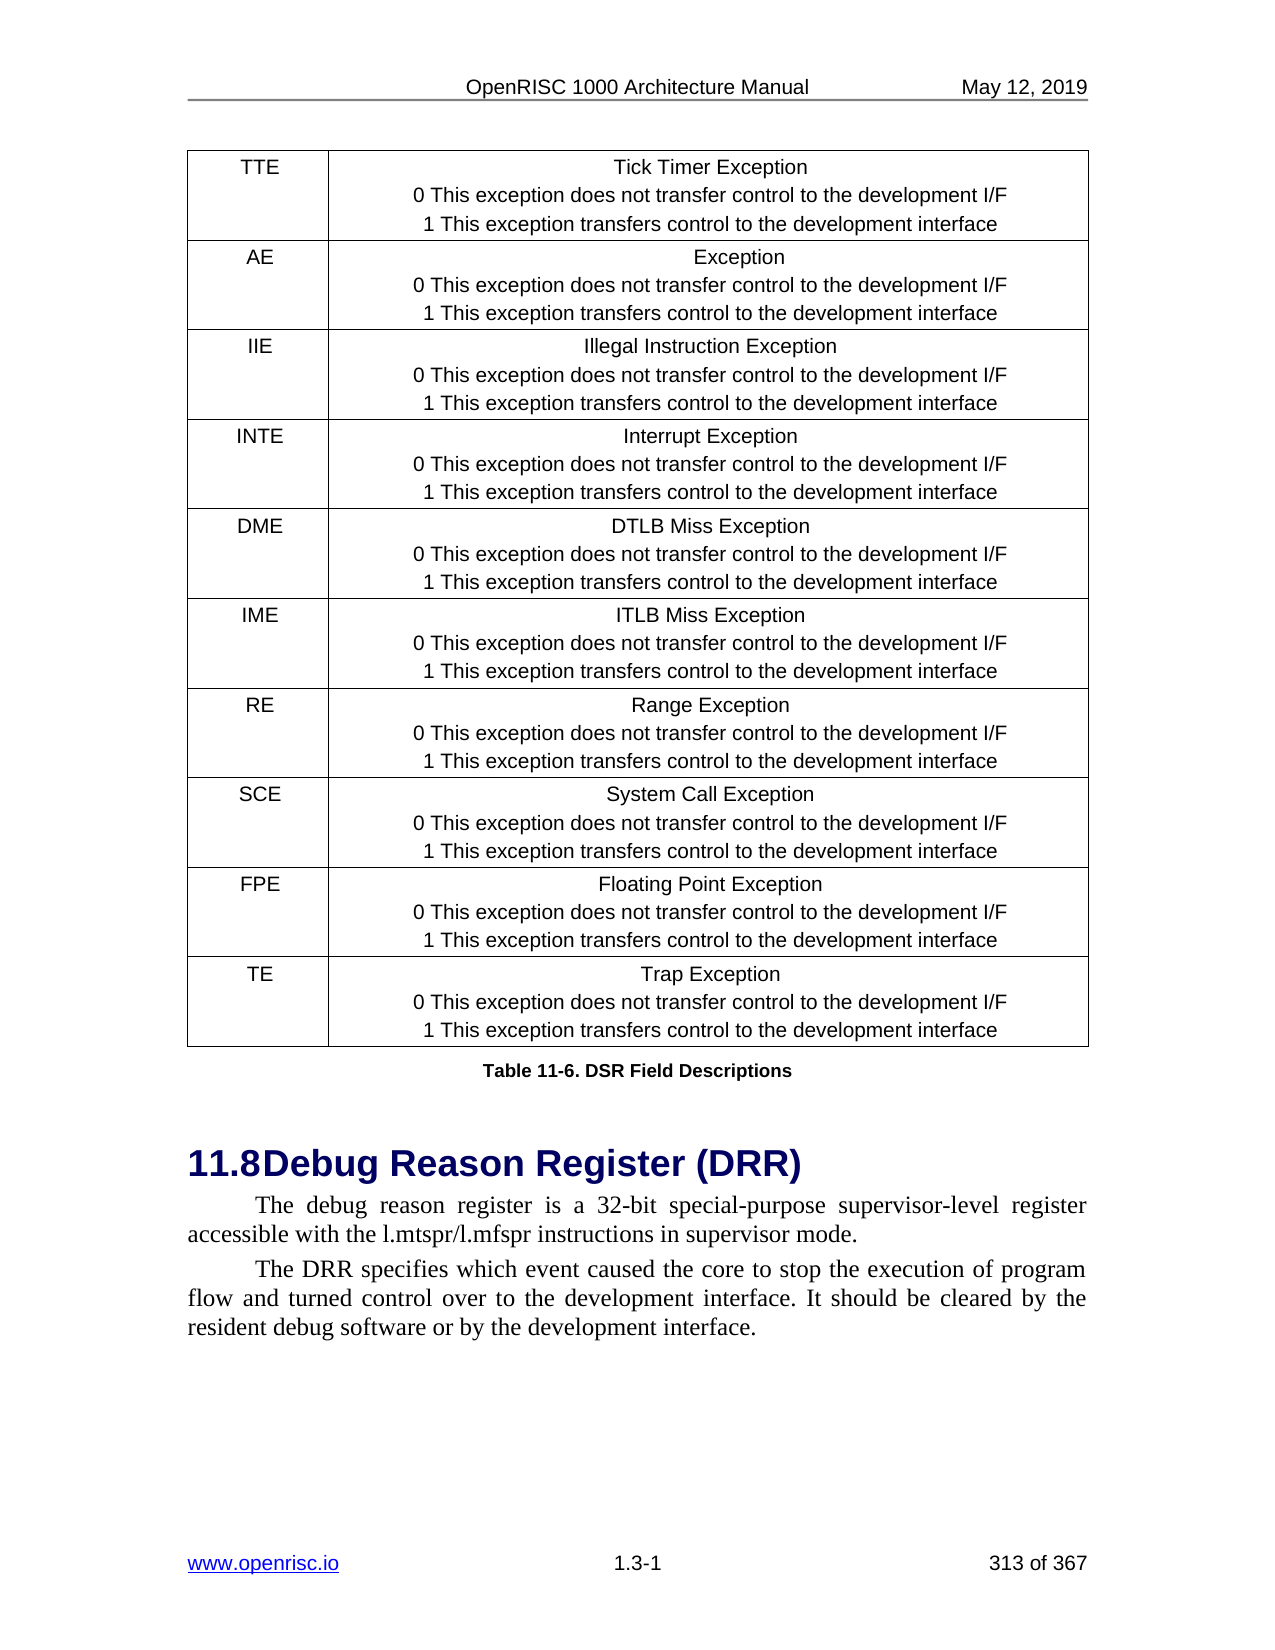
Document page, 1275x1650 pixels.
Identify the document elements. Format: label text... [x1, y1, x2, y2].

table_cell System Call Exception 0 This exception does not transfer control to the development I/F 1 This exception transfers control to the development interface [329, 778, 1088, 867]
table_cell DTLB Miss Exception 0 This exception does not transfer control to the development I/F 1 This exception transfers control to the development interface [329, 509, 1088, 598]
table_cell ITLB Miss Exception 0 This exception does not transfer control to the development I/F 1 This exception transfers control to the development interface [329, 599, 1088, 687]
table_cell Tick Timer Exception 0 This exception does not transfer control to the development I/F 1 This exception transfers control to the development interface [329, 151, 1088, 239]
table_cell DME [188, 509, 328, 598]
table_cell SCE [188, 778, 328, 867]
table_cell IIE [188, 330, 328, 419]
table_cell Illegal Instruction Exception 0 This exception does not transfer control to the development I/F 1 This exception transfers control to the development interface [329, 330, 1088, 419]
table_cell Trap Exception 0 This exception does not transfer control to the development I/F 1 This exception transfers control to the development interface [329, 957, 1088, 1046]
text The DRR specifies which event caused the core to stop the execution of program flow and turned control over to the development interface. It should be cleared by the resident debug software or by the development interface. [187, 1254, 1087, 1340]
table_cell Interrupt Exception 0 This exception does not transfer control to the development I/F 1 This exception transfers control to the development interface [329, 420, 1088, 508]
text Table 11-6. DSR Field Descriptions [187, 1059, 1087, 1081]
table_cell IME [188, 599, 328, 687]
subtitle Debug Reason Register (DRR) [187, 1141, 1087, 1184]
table_cell INTE [188, 420, 328, 508]
table_cell RE [188, 689, 328, 777]
table_cell Exception 0 This exception does not transfer control to the development I/F 1 This exception transfers control to the development interface [329, 241, 1088, 329]
table_cell TE [188, 957, 328, 1046]
table_cell AE [188, 241, 328, 329]
table_cell TTE [188, 151, 328, 239]
table_cell FPE [188, 868, 328, 956]
text The debug reason register is a 32-bit special-purpose supervisor-level register accessible with the l.mtspr/l.mfspr instructions in supervisor mode. [187, 1190, 1087, 1248]
table_cell Range Exception 0 This exception does not transfer control to the development I/F 1 This exception transfers control to the development interface [329, 689, 1088, 777]
table_cell Floating Point Exception 0 This exception does not transfer control to the development I/F 1 This exception transfers control to the development interface [329, 868, 1088, 956]
